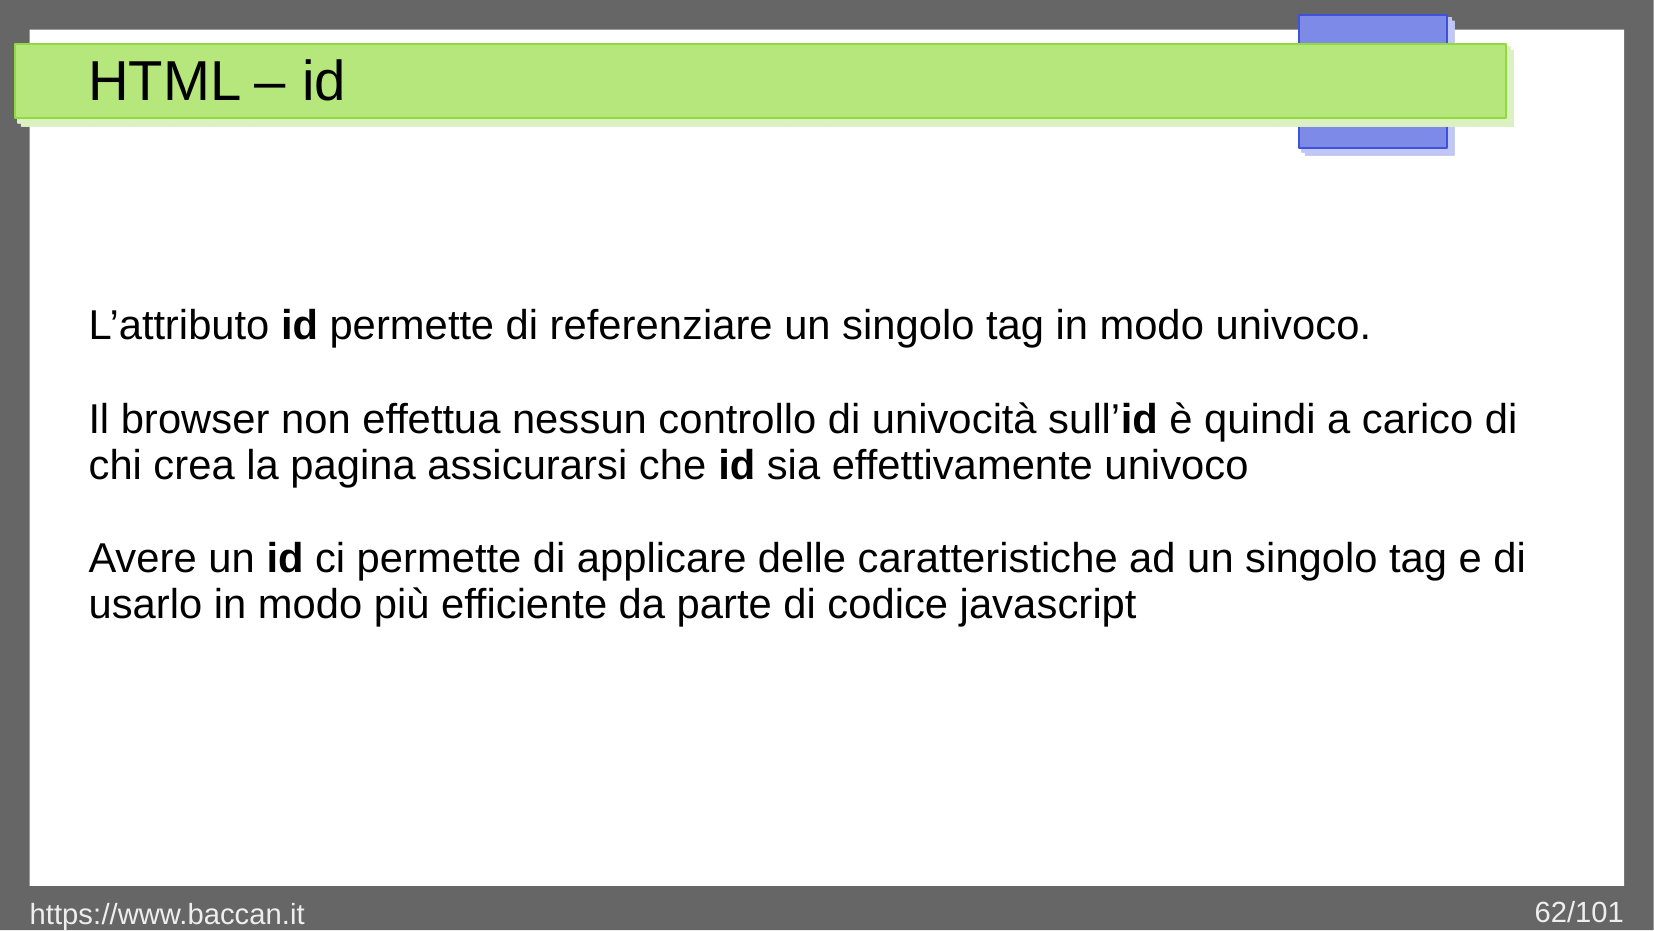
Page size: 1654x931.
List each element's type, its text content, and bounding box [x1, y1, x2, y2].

title HTML – id [88, 44, 1506, 119]
text_box L’attributo id permette di referenziare un singolo tag in modo univoco. Il browser non effettua nessun controllo di univocità sull’id è quindi a carico di chi crea la pagina assicurarsi che id sia effettivamente univoco Avere un id ci permette di applicare delle caratteristiche ad un singolo tag e di usarlo in modo più efficiente da parte di codice javascript [88, 147, 1565, 876]
